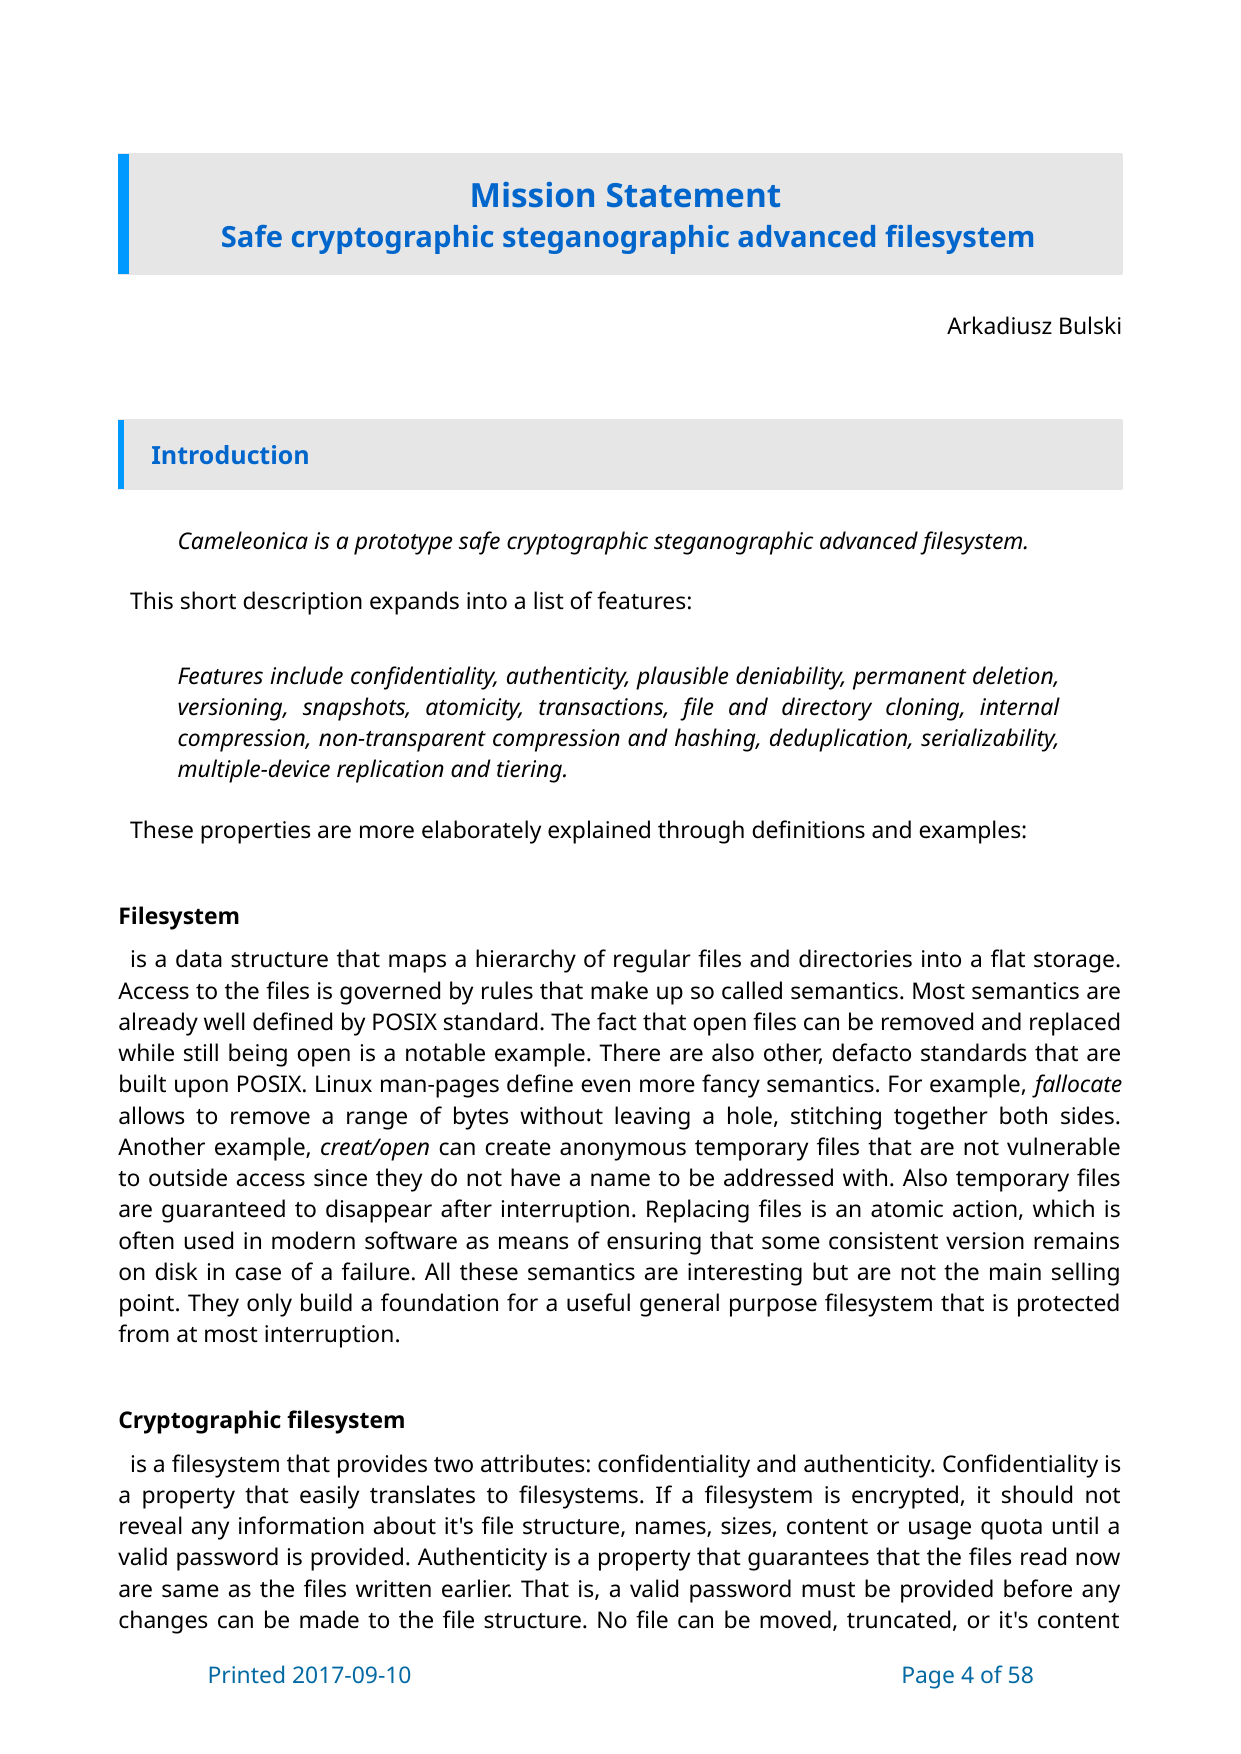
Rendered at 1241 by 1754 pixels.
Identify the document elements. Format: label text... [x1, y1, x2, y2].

text is a filesystem that provides two attributes: confidentiality and authenticity. Confidentiality is a property that easily translates to filesystems. If a filesystem is encrypted, it should not reveal any information about it's file structure, names, sizes, content or usage quota until a valid password is provided. Authenticity is a property that guarantees that the files read now are same as the files written earlier. That is, a valid password must be provided before any changes can be made to the file structure. No file can be moved, truncated, or it's content [118, 1447, 1122, 1635]
text is a data structure that maps a hierarchy of regular files and directories into a flat storage. Access to the files is governed by rules that make up so called semantics. Most semantics are already well defined by POSIX standard. The fact that open files can be removed and replaced while still being open is a notable example. There are also other, defacto standards that are built upon POSIX. Linux man-pages define even more fancy semantics. For example, fallocate allows to remove a range of bytes without leaving a hole, stitching together both sides. Another example, creat/open can create anonymous temporary files that are not vulnerable to outside access since they do not have a name to be addressed with. Also temporary files are guaranteed to disappear after interruption. Replacing files is an atomic action, which is often used in modern software as means of ensuring that some consistent version remains on disk in case of a failure. All these semantics are interesting but are not the main selling point. They only build a foundation for a useful general purpose filesystem that is protected from at most interruption. [118, 943, 1122, 1349]
text Cameleonica is a prototype safe cryptographic steganographic advanced filesystem. [177, 524, 1063, 556]
text Features include confidentiality, authenticity, plausible deniability, permanent deletion, versioning, snapshots, atomicity, transactions, file and directory cloning, internal compression, non-transparent compression and hashing, deduplication, serializability, multiple-device replication and tiering. [177, 660, 1063, 785]
text This short description expands into a list of features: [118, 585, 1122, 617]
subtitle Filesystem [118, 900, 1122, 932]
text Arkadiusz Bulski [118, 310, 1122, 341]
subtitle Mission Statement Safe cryptographic steganographic advanced filesystem [129, 155, 1122, 274]
subtitle Introduction [124, 421, 1122, 489]
subtitle Cryptographic filesystem [118, 1404, 1122, 1436]
text These properties are more elaborately explained through definitions and examples: [118, 814, 1122, 845]
